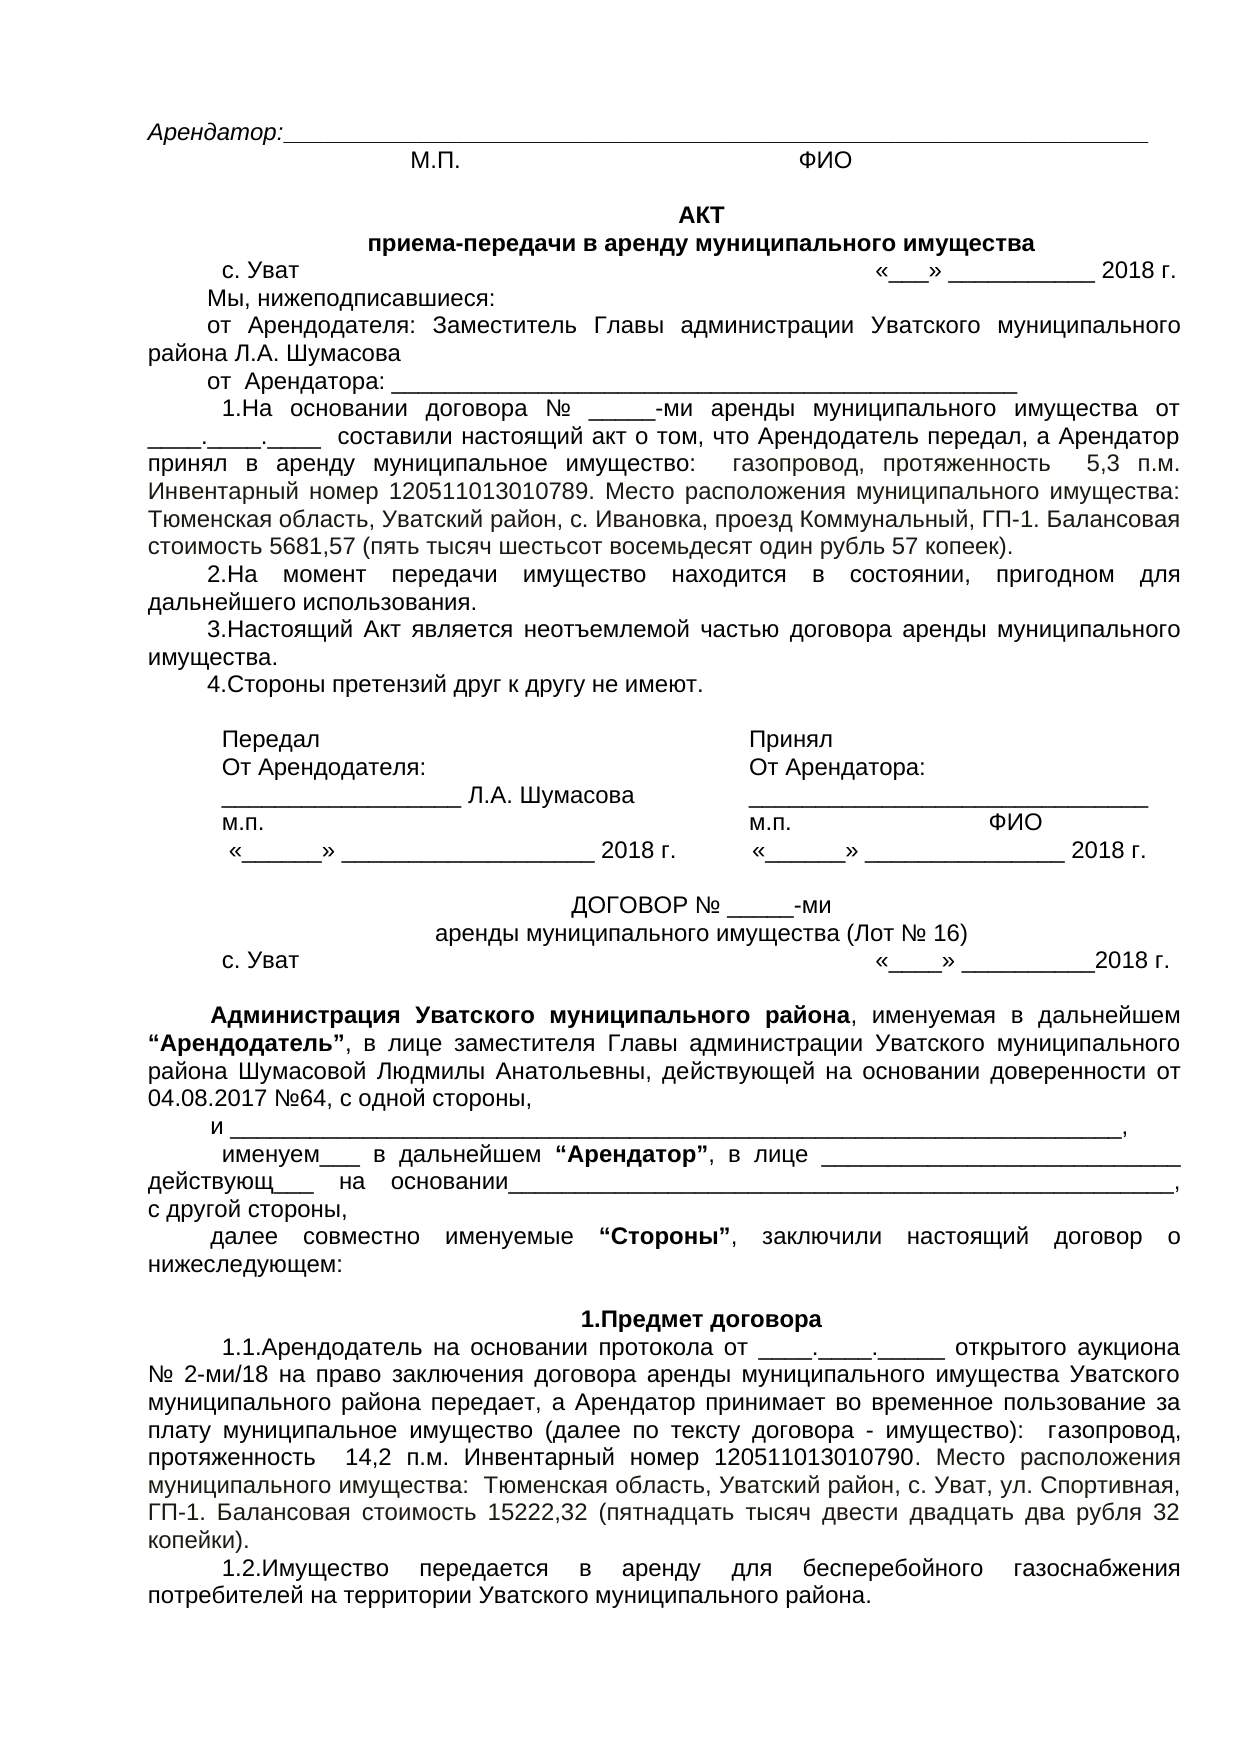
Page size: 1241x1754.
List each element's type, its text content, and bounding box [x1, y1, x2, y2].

table_header Принял От Арендатора: ______________________________ м.п. ФИО [663, 725, 1162, 836]
text 1.Предмет договора [148, 1305, 1181, 1333]
text от Арендодателя: Заместитель Главы администрации Уватского муниципального района Л.А. Шумасова [148, 311, 1181, 367]
text 2.На момент передачи имущество находится в состоянии, пригодном для дальнейшего использования. [148, 560, 1181, 615]
text М.П. ФИО [148, 146, 1181, 173]
text АКТ [148, 201, 1181, 228]
text от Арендатора: _______________________________________________ [148, 367, 1181, 394]
text 1.На основании договора № _____-ми аренды муниципального имущества от ____.____.____ составили настоящий акт о том, что Арендодатель передал, а Арендатор принял в аренду муниципальное имущество: газопровод, протяженность 5,3 п.м. Инвентарный номер 120511013010789. Место расположения муниципального имущества: Тюменская область, Уватский район, с. Ивановка, проезд Коммунальный, ГП-1. Балансовая стоимость 5681,57 (пять тысяч шестьсот восемьдесят один рубль 57 копеек). [148, 394, 1181, 560]
text Арендатор:_________________________________________________________________ [148, 118, 1181, 146]
text далее совместно именуемые “Стороны”, заключили настоящий договор о нижеследующем: [148, 1222, 1181, 1277]
text с. Уват «____» __________2018 г. [148, 946, 1181, 974]
text и ___________________________________________________________________, [148, 1112, 1181, 1139]
text «______» ___________________ 2018 г. «______» _______________ 2018 г. [148, 836, 1181, 863]
text ДОГОВОР № _____-ми [148, 891, 1181, 919]
text 1.2.Имущество передается в аренду для бесперебойного газоснабжения потребителей на территории Уватского муниципального района. [148, 1553, 1181, 1609]
text 3.Настоящий Акт является неотъемлемой частью договора аренды муниципального имущества. [148, 615, 1181, 670]
text Мы, нижеподписавшиеся: [148, 284, 1181, 311]
text Администрация Уватского муниципального района, именуемая в дальнейшем “Арендодатель”, в лице заместителя Главы администрации Уватского муниципального района Шумасовой Людмилы Анатольевны, действующей на основании доверенности от 04.08.2017 №64, с одной стороны, [148, 1001, 1181, 1112]
text 4.Стороны претензий друг к другу не имеют. [148, 670, 1181, 698]
text аренды муниципального имущества (Лот № 16) [148, 919, 1181, 946]
table_header Передал От Арендодателя: __________________ Л.А. Шумасова м.п. [136, 725, 663, 836]
text с. Уват «___» ___________ 2018 г. [148, 256, 1181, 284]
text 1.1.Арендодатель на основании протокола от ____.____._____ открытого аукциона № 2-ми/18 на право заключения договора аренды муниципального имущества Уватского муниципального района передает, а Арендатор принимает во временное пользование за плату муниципальное имущество (далее по тексту договора - имущество): газопровод, протяженность 14,2 п.м. Инвентарный номер 120511013010790. Место расположения муниципального имущества: Тюменская область, Уватский район, с. Уват, ул. Спортивная, ГП-1. Балансовая стоимость 15222,32 (пятнадцать тысяч двести двадцать два рубля 32 копейки). [148, 1333, 1181, 1553]
text приема-передачи в аренду муниципального имущества [148, 228, 1181, 256]
text именуем___ в дальнейшем “Арендатор”, в лице ___________________________ действующ___ на основании__________________________________________________, с другой стороны, [148, 1139, 1181, 1222]
